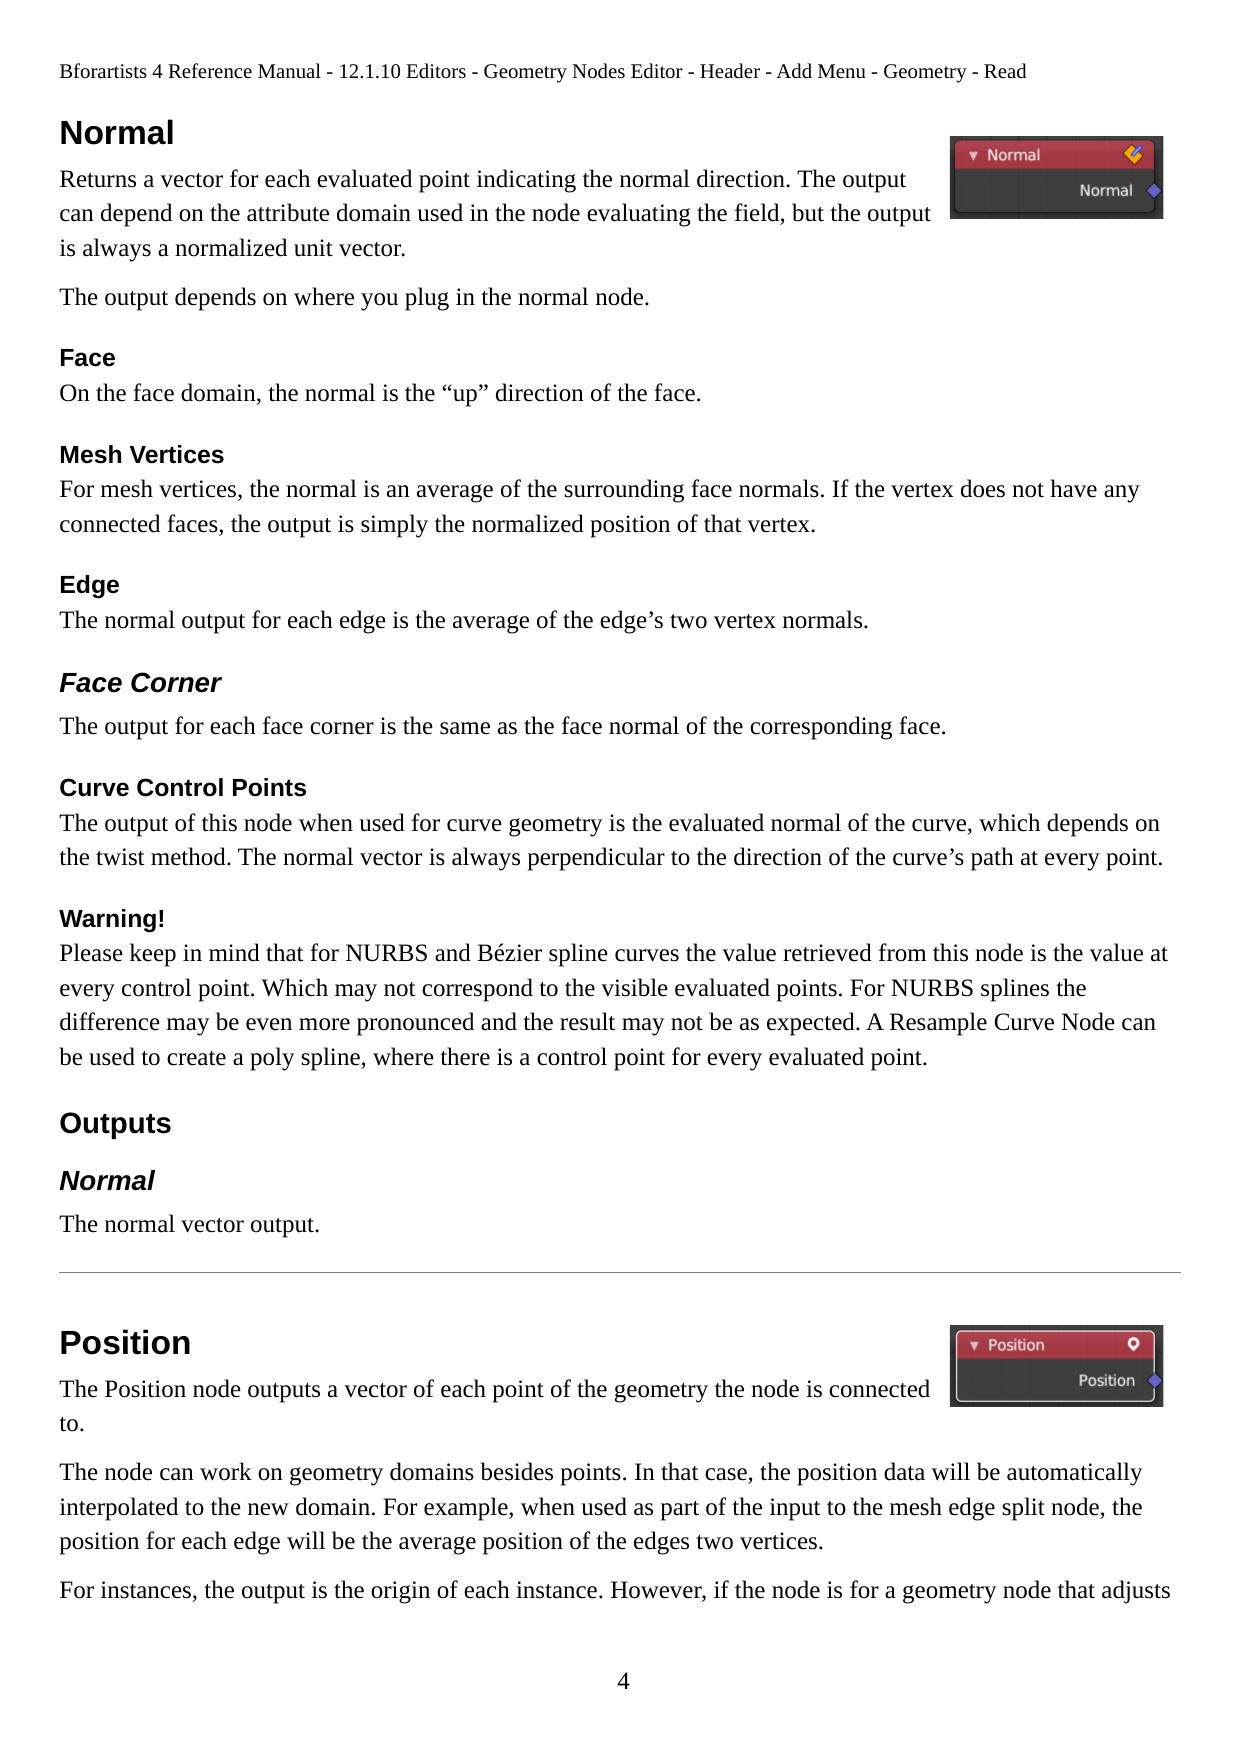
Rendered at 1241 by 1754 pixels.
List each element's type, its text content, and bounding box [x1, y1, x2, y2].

text For instances, the output is the origin of each instance. However, if the node is for a geometry node that adjusts [59, 1575, 1181, 1604]
text The output depends on where you plug in the normal node. [59, 282, 1181, 311]
text The normal vector output. [59, 1209, 1181, 1237]
picture [949, 136, 1164, 219]
subtitle Face [59, 343, 1181, 372]
text For mesh vertices, the normal is an average of the surrounding face normals. If the vertex does not have any connected faces, the output is simply the normalized position of that vertex. [59, 474, 1181, 538]
subtitle Curve Control Points [59, 773, 1181, 801]
text Returns a vector for each evaluated point indicating the normal direction. The output can depend on the attribute domain used in the node evaluating the field, but the output is always a normalized unit vector. [59, 164, 1181, 261]
text The node can work on geometry domains besides points. In that case, the position data will be automatically interpolated to the new domain. For example, when used as part of the input to the mesh edge split node, the position for each edge will be the average position of the edges two vertices. [59, 1457, 1181, 1555]
subtitle Face Corner [59, 667, 1181, 699]
subtitle Edge [59, 571, 1181, 599]
picture [949, 1325, 1164, 1407]
text The Position node outputs a vector of each point of the geometry the node is connected to. [59, 1374, 1181, 1437]
text The output of this node when used for curve geometry is the evaluated normal of the curve, which depends on the twist method. The normal vector is always perpendicular to the direction of the curve’s path at every point. [59, 808, 1181, 871]
subtitle Mesh Vertices [59, 440, 1181, 468]
text Please keep in mind that for NURBS and Bézier spline curves the value retrieved from this node is the value at every control point. Which may not correspond to the visible evaluated points. For NURBS splines the difference may be even more pronounced and the result may not be as expected. A Resample Curve Node can be used to create a poly spline, where there is a control point for every evaluated point. [59, 938, 1181, 1071]
subtitle Position [59, 1323, 1181, 1361]
subtitle Warning! [59, 904, 1181, 932]
text On the face domain, the normal is the “up” direction of the face. [59, 378, 1181, 407]
subtitle Normal [59, 113, 1181, 151]
text The output for each face corner is the same as the face normal of the corresponding face. [59, 711, 1181, 740]
subtitle Outputs [59, 1106, 1181, 1139]
text The normal output for each edge is the average of the edge’s two vertex normals. [59, 605, 1181, 634]
subtitle Normal [59, 1164, 1181, 1196]
